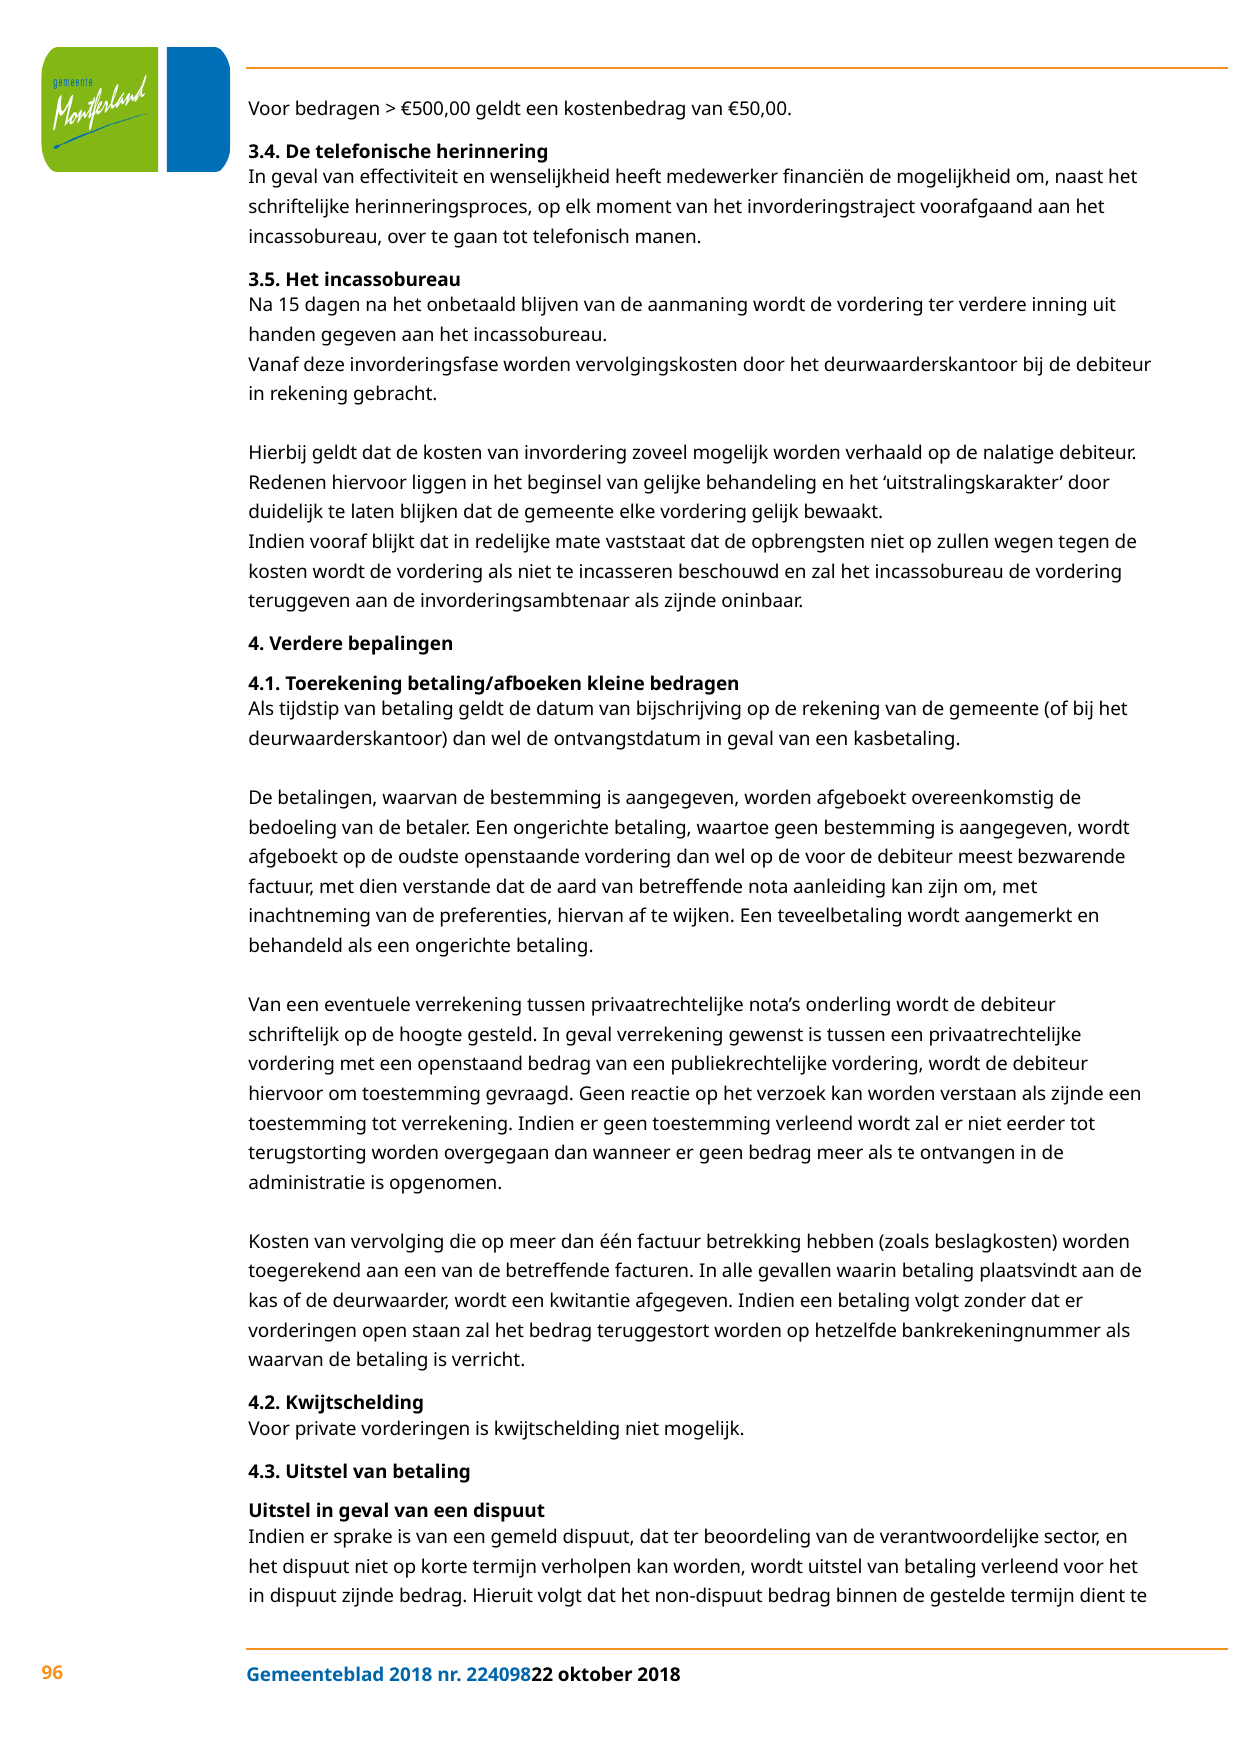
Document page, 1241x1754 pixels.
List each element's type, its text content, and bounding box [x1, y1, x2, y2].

text 3.4. De telefonische herinnering [248, 138, 1152, 164]
text Kosten van vervolging die op meer dan één factuur betrekking hebben (zoals beslagkosten) worden toegerekend aan een van de betreffende facturen. In alle gevallen waarin betaling plaatsvindt aan de kas of de deurwaarder, wordt een kwitantie afgegeven. Indien een betaling volgt zonder dat er vorderingen open staan zal het bedrag teruggestort worden op hetzelfde bankrekeningnummer als waarvan de betaling is verricht. [248, 1228, 1152, 1372]
text Na 15 dagen na het onbetaald blijven van de aanmaning wordt de vordering ter verdere inning uit handen gegeven aan het incassobureau. [248, 292, 1152, 347]
text Als tijdstip van betaling geldt de datum van bijschrijving op de rekening van de gemeente (of bij het deurwaarderskantoor) dan wel de ontvangstdatum in geval van een kasbetaling. [248, 696, 1152, 751]
text In geval van effectiviteit en wenselijkheid heeft medewerker financiën de mogelijkheid om, naast het schriftelijke herinneringsproces, op elk moment van het invorderingstraject voorafgaand aan het incassobureau, over te gaan tot telefonisch manen. [248, 164, 1152, 248]
text Voor private vorderingen is kwijtschelding niet mogelijk. [248, 1415, 1152, 1441]
text 4.3. Uitstel van betaling [248, 1458, 1152, 1484]
picture [41, 47, 231, 172]
text Vanaf deze invorderingsfase worden vervolgingskosten door het deurwaarderskantoor bij de debiteur in rekening gebracht. [248, 351, 1152, 406]
text De betalingen, waarvan de bestemming is aangegeven, worden afgeboekt overeenkomstig de bedoeling van de betaler. Een ongerichte betaling, waartoe geen bestemming is aangegeven, wordt afgeboekt op de oudste openstaande vordering dan wel op de voor de debiteur meest bezwarende factuur, met dien verstande dat de aard van betreffende nota aanleiding kan zijn om, met inachtneming van de preferenties, hiervan af te wijken. Een teveelbetaling wordt aangemerkt en behandeld als een ongerichte betaling. [248, 784, 1152, 958]
text Indien vooraf blijkt dat in redelijke mate vaststaat dat de opbrengsten niet op zullen wegen tegen de kosten wordt de vordering als niet te incasseren beschouwd en zal het incassobureau de vordering teruggeven aan de invorderingsambtenaar als zijnde oninbaar. [248, 528, 1152, 613]
text Van een eventuele verrekening tussen privaatrechtelijke nota’s onderling wordt de debiteur schriftelijk op de hoogte gesteld. In geval verrekening gewenst is tussen een privaatrechtelijke vordering met een openstaand bedrag van een publiekrechtelijke vordering, wordt de debiteur hiervoor om toestemming gevraagd. Geen reactie op het verzoek kan worden verstaan als zijnde een toestemming tot verrekening. Indien er geen toestemming verleend wordt zal er niet eerder tot terugstorting worden overgegaan dan wanneer er geen bedrag meer als te ontvangen in de administratie is opgenomen. [248, 991, 1152, 1195]
text 3.5. Het incassobureau [248, 266, 1152, 292]
text 4.2. Kwijtschelding [248, 1389, 1152, 1415]
text Hierbij geldt dat de kosten van invordering zoveel mogelijk worden verhaald op de nalatige debiteur. Redenen hiervoor liggen in het beginsel van gelijke behandeling en het ‘uitstralingskarakter’ door duidelijk te laten blijken dat de gemeente elke vordering gelijk bewaakt. [248, 439, 1152, 524]
text Voor bedragen > €500,00 geldt een kostenbedrag van €50,00. [248, 95, 1152, 121]
text Indien er sprake is van een gemeld dispuut, dat ter beoordeling van de verantwoordelijke sector, en het dispuut niet op korte termijn verholpen kan worden, wordt uitstel van betaling verleend voor het in dispuut zijnde bedrag. Hieruit volgt dat het non-dispuut bedrag binnen de gestelde termijn dient te [248, 1523, 1152, 1608]
text 4.1. Toerekening betaling/afboeken kleine bedragen [248, 670, 1152, 696]
text Uitstel in geval van een dispuut [248, 1498, 1152, 1523]
text 4. Verdere bepalingen [248, 631, 1152, 656]
